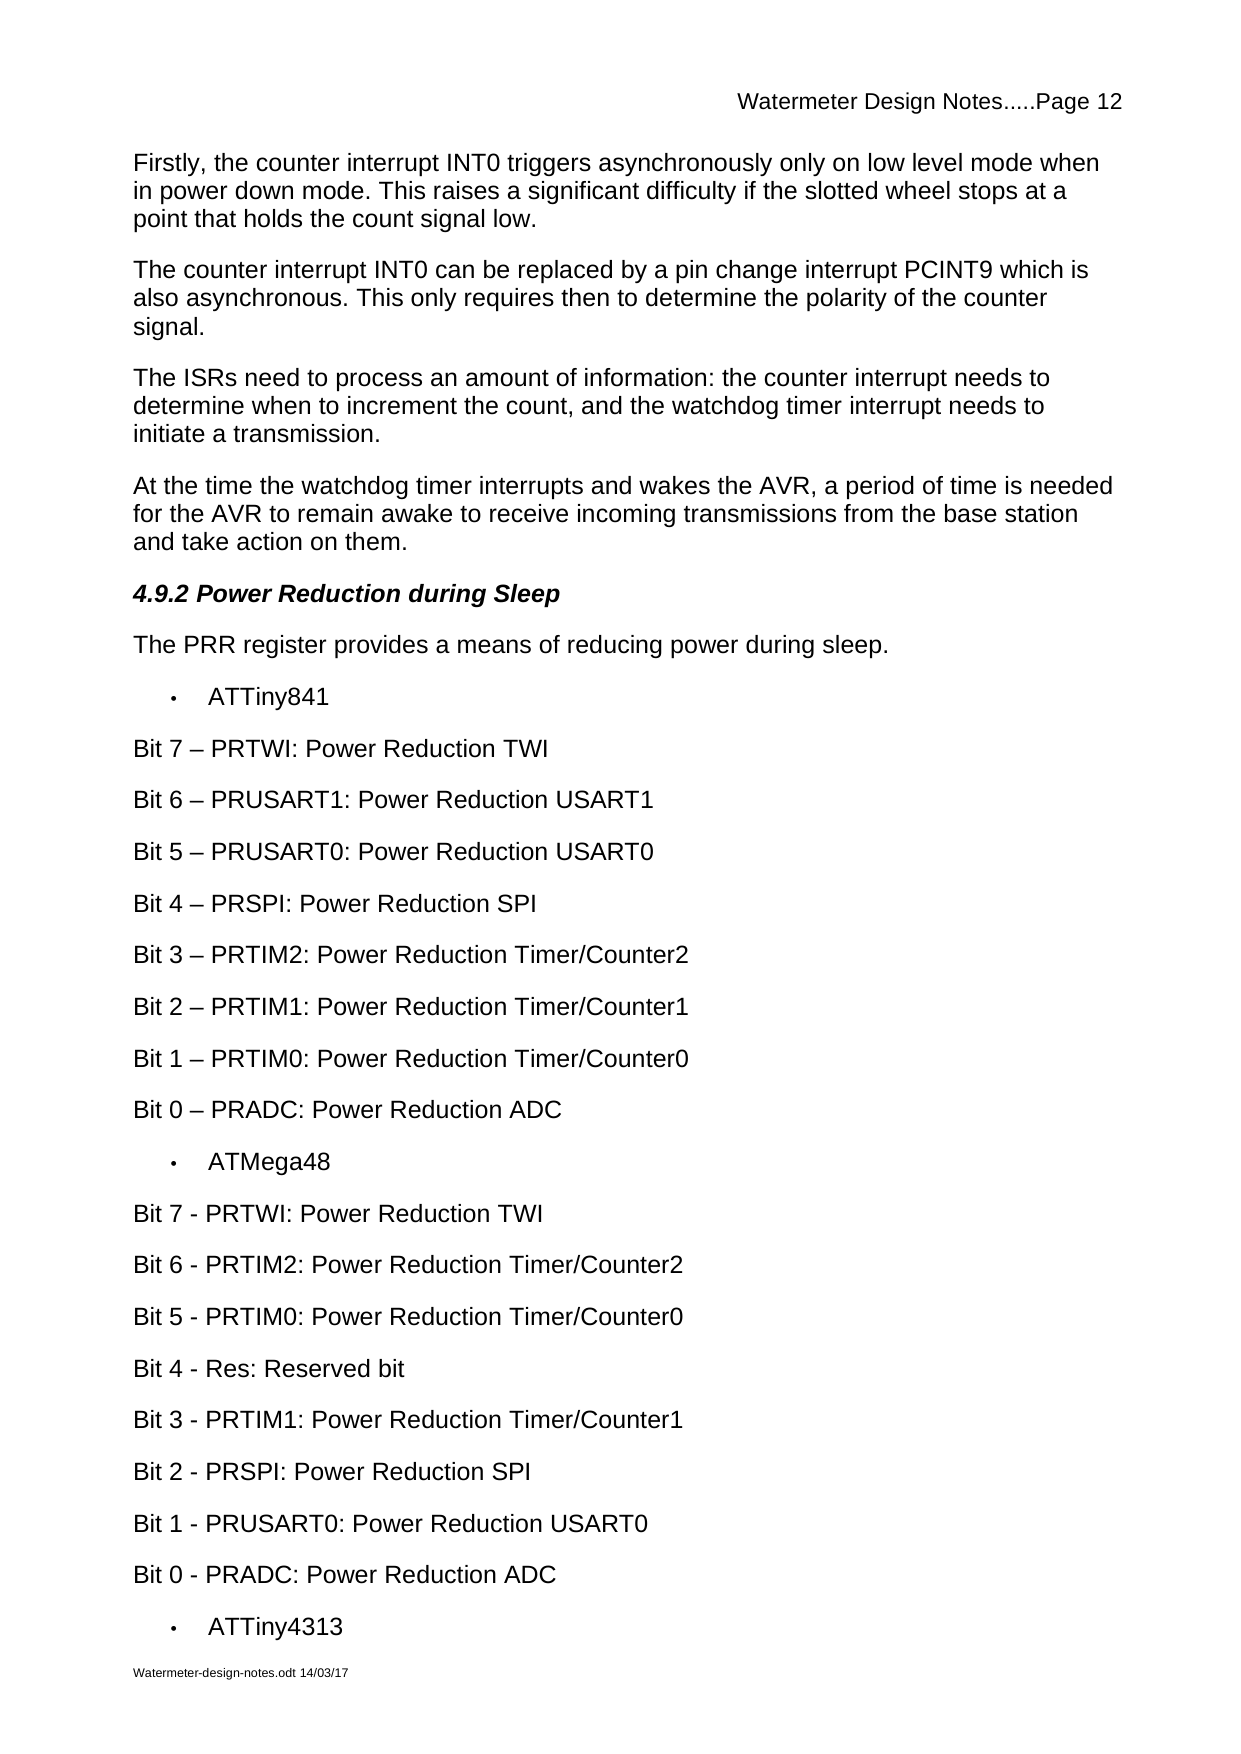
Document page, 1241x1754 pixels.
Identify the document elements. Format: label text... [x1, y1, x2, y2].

text Bit 0 - PRADC: Power Reduction ADC [133, 1561, 1123, 1589]
text Firstly, the counter interrupt INT0 triggers asynchronously only on low level mode when in power down mode. This raises a significant difficulty if the slotted wheel stops at a point that holds the count signal low. [133, 149, 1123, 233]
text Bit 2 – PRTIM1: Power Reduction Timer/Counter1 [133, 993, 1123, 1021]
text Bit 7 - PRTWI: Power Reduction TWI [133, 1199, 1123, 1227]
text Bit 7 – PRTWI: Power Reduction TWI [133, 734, 1123, 762]
list ATTiny4313 [170, 1613, 1123, 1641]
text At the time the watchdog timer interrupts and wakes the AVR, a period of time is needed for the AVR to remain awake to receive incoming transmissions from the base station and take action on them. [133, 472, 1123, 556]
text Bit 4 – PRSPI: Power Reduction SPI [133, 889, 1123, 917]
text Bit 2 - PRSPI: Power Reduction SPI [133, 1458, 1123, 1486]
text The PRR register provides a means of reducing power during sleep. [133, 631, 1123, 659]
text Bit 6 - PRTIM2: Power Reduction Timer/Counter2 [133, 1251, 1123, 1279]
text Bit 3 – PRTIM2: Power Reduction Timer/Counter2 [133, 941, 1123, 969]
list ATTiny841 [170, 683, 1123, 711]
list ATMega48 [170, 1148, 1123, 1176]
subtitle Power Reduction during Sleep [133, 579, 1123, 607]
text The counter interrupt INT0 can be replaced by a pin change interrupt PCINT9 which is also asynchronous. This only requires then to determine the polarity of the counter signal. [133, 256, 1123, 340]
text Bit 3 - PRTIM1: Power Reduction Timer/Counter1 [133, 1406, 1123, 1434]
text Bit 1 – PRTIM0: Power Reduction Timer/Counter0 [133, 1044, 1123, 1072]
text Bit 5 - PRTIM0: Power Reduction Timer/Counter0 [133, 1303, 1123, 1331]
text Bit 1 - PRUSART0: Power Reduction USART0 [133, 1509, 1123, 1537]
text Bit 0 – PRADC: Power Reduction ADC [133, 1096, 1123, 1124]
text Bit 6 – PRUSART1: Power Reduction USART1 [133, 786, 1123, 814]
text Bit 5 – PRUSART0: Power Reduction USART0 [133, 838, 1123, 866]
text The ISRs need to process an amount of information: the counter interrupt needs to determine when to increment the count, and the watchdog timer interrupt needs to initiate a transmission. [133, 364, 1123, 448]
text Bit 4 - Res: Reserved bit [133, 1354, 1123, 1382]
